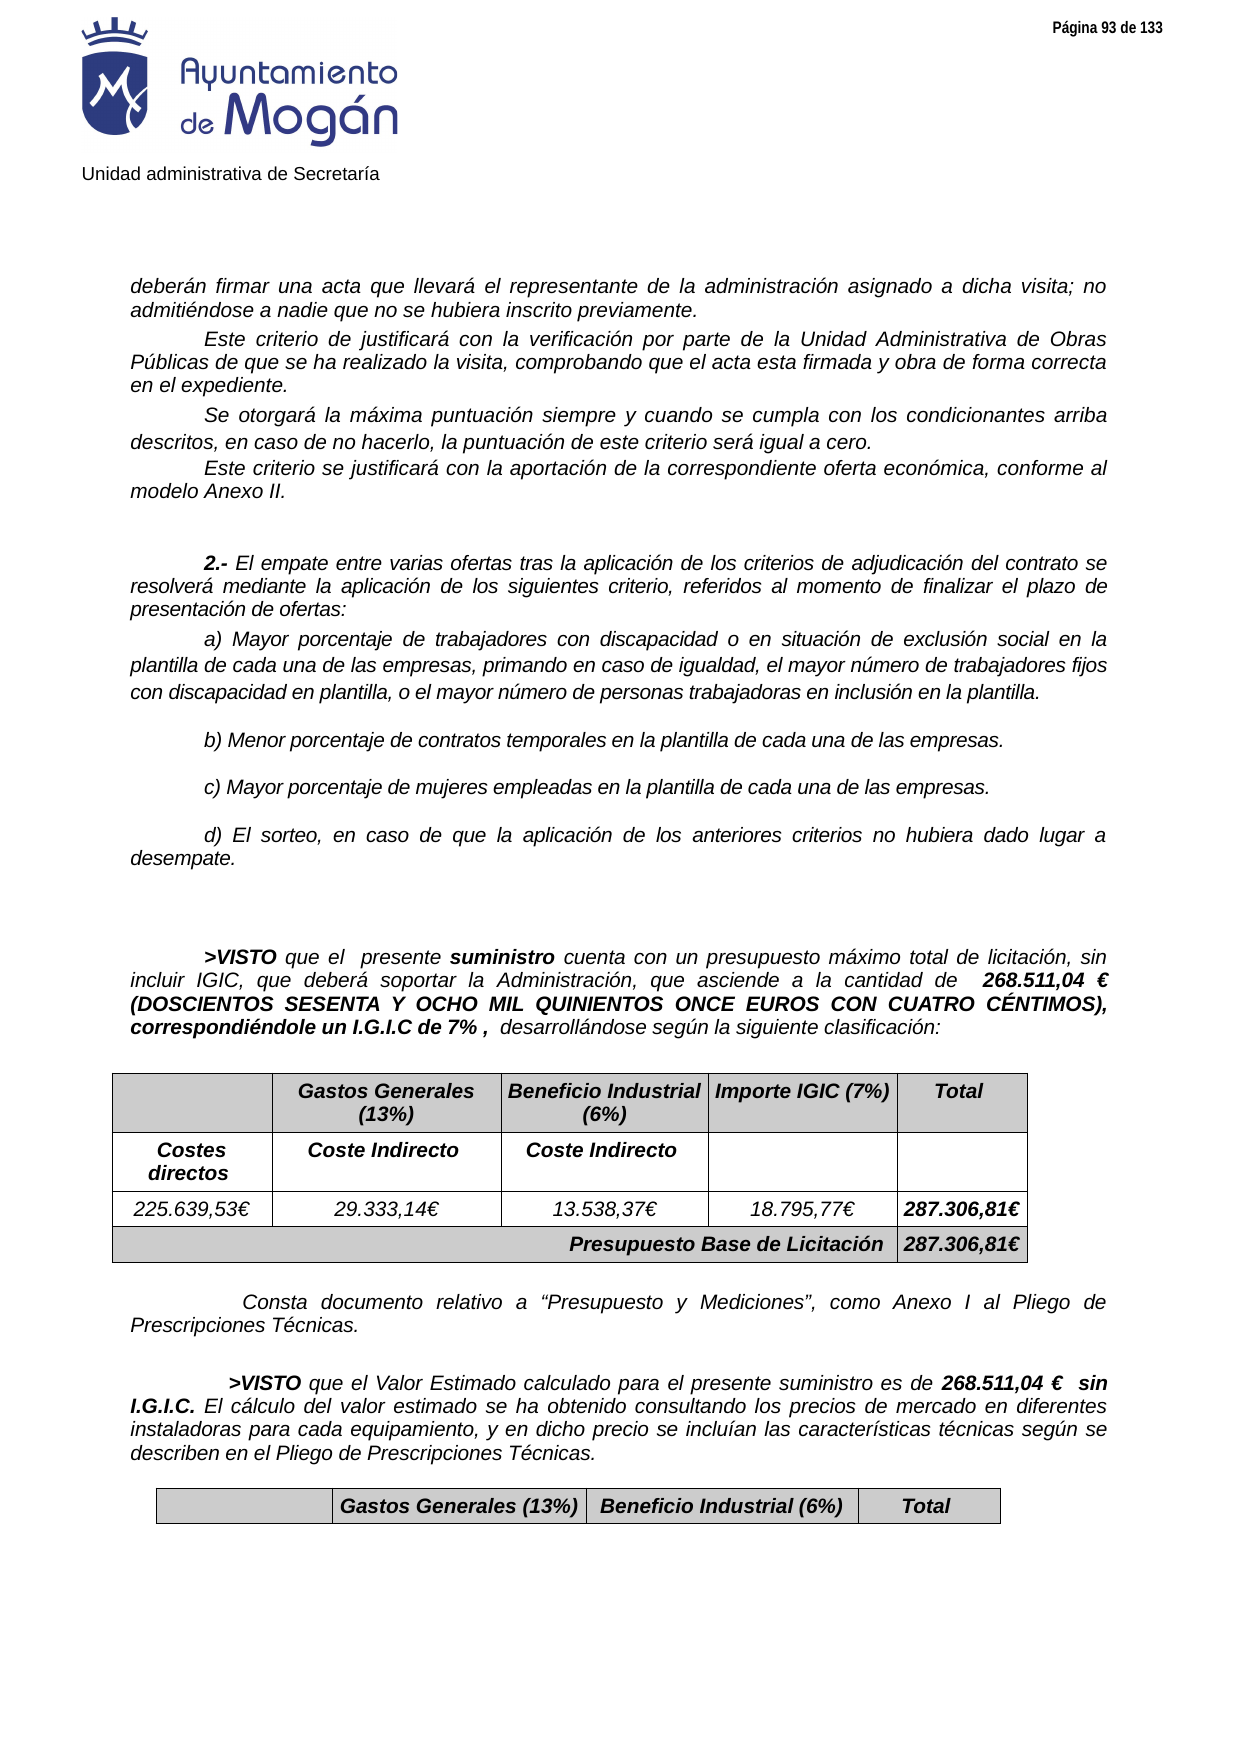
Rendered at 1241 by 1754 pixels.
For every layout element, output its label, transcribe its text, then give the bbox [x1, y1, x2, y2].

table_cell 29.333,14€ [273, 1192, 501, 1226]
list a) Mayor porcentaje de trabajadores con discapacidad o en situación de exclusión social en la plantilla de cada una de las empresas, primando en caso de igualdad, el mayor número de trabajadores fijos con discapacidad en plantilla, o el mayor número de personas trabajadoras en inclusión en la plantilla. [130, 627, 1110, 704]
text Consta documento relativo a “Presupuesto y Mediciones”, como Anexo I al Pliego de Prescripciones Técnicas. [130, 1291, 1110, 1337]
text 2.- El empate entre varias ofertas tras la aplicación de los criterios de adjudicación del contrato se resolverá mediante la aplicación de los siguientes criterio, referidos al momento de finalizar el plazo de presentación de ofertas: [130, 551, 1110, 621]
table_header Gastos Generales (13%) [273, 1074, 501, 1132]
table_cell 225.639,53€ [113, 1192, 272, 1226]
list c) Mayor porcentaje de mujeres empleadas en la plantilla de cada una de las empresas. [130, 776, 1110, 799]
table_cell [898, 1133, 1027, 1191]
picture [81, 17, 398, 153]
text Este criterio se justificará con la aportación de la correspondiente oferta económica, conforme al modelo Anexo II. [130, 457, 1110, 503]
text >VISTO que el presente suministro cuenta con un presupuesto máximo total de licitación, sin incluir IGIC, que deberá soportar la Administración, que asciende a la cantidad de 268.511,04 € (DOSCIENTOS SESENTA Y OCHO MIL QUINIENTOS ONCE EUROS CON CUATRO CÉNTIMOS), correspondiéndole un I.G.I.C de 7% , desarrollándose según la siguiente clasificación: [130, 946, 1110, 1038]
text Se otorgará la máxima puntuación siempre y cuando se cumpla con los condicionantes arriba descritos, en caso de no hacerlo, la puntuación de este criterio será igual a cero. [130, 403, 1110, 453]
table_header Importe IGIC (7%) [709, 1074, 897, 1132]
table_header [157, 1489, 332, 1523]
table_cell 13.538,37€ [502, 1192, 708, 1226]
table_header Total [898, 1074, 1027, 1132]
table_cell Presupuesto Base de Licitación [113, 1227, 897, 1262]
table_cell Coste Indirecto [502, 1133, 708, 1191]
table_cell Costes directos [113, 1133, 272, 1191]
text >VISTO que el Valor Estimado calculado para el presente suministro es de 268.511,04 € sin I.G.I.C. El cálculo del valor estimado se ha obtenido consultando los precios de mercado en diferentes instaladoras para cada equipamiento, y en dicho precio se incluían las características técnicas según se describen en el Pliego de Prescripciones Técnicas. [130, 1371, 1110, 1464]
table_cell [709, 1133, 897, 1191]
list b) Menor porcentaje de contratos temporales en la plantilla de cada una de las empresas. [130, 728, 1110, 751]
table_header Beneficio Industrial (6%) [587, 1489, 858, 1523]
text Este criterio de justificará con la verificación por parte de la Unidad Administrativa de Obras Públicas de que se ha realizado la visita, comprobando que el acta esta firmada y obra de forma correcta en el expediente. [130, 328, 1110, 397]
table_header [113, 1074, 272, 1132]
table_cell 18.795,77€ [709, 1192, 897, 1226]
table_cell 287.306,81€ [898, 1192, 1027, 1226]
text deberán firmar una acta que llevará el representante de la administración asignado a dicha visita; no admitiéndose a nadie que no se hubiera inscrito previamente. [130, 275, 1110, 321]
text d) El sorteo, en caso de que la aplicación de los anteriores criterios no hubiera dado lugar a desempate. [130, 823, 1110, 870]
table_header Gastos Generales (13%) [333, 1489, 586, 1523]
table_cell Coste Indirecto [273, 1133, 501, 1191]
table_header Total [859, 1489, 1000, 1523]
table_cell 287.306,81€ [898, 1227, 1027, 1262]
table_header Beneficio Industrial (6%) [502, 1074, 708, 1132]
